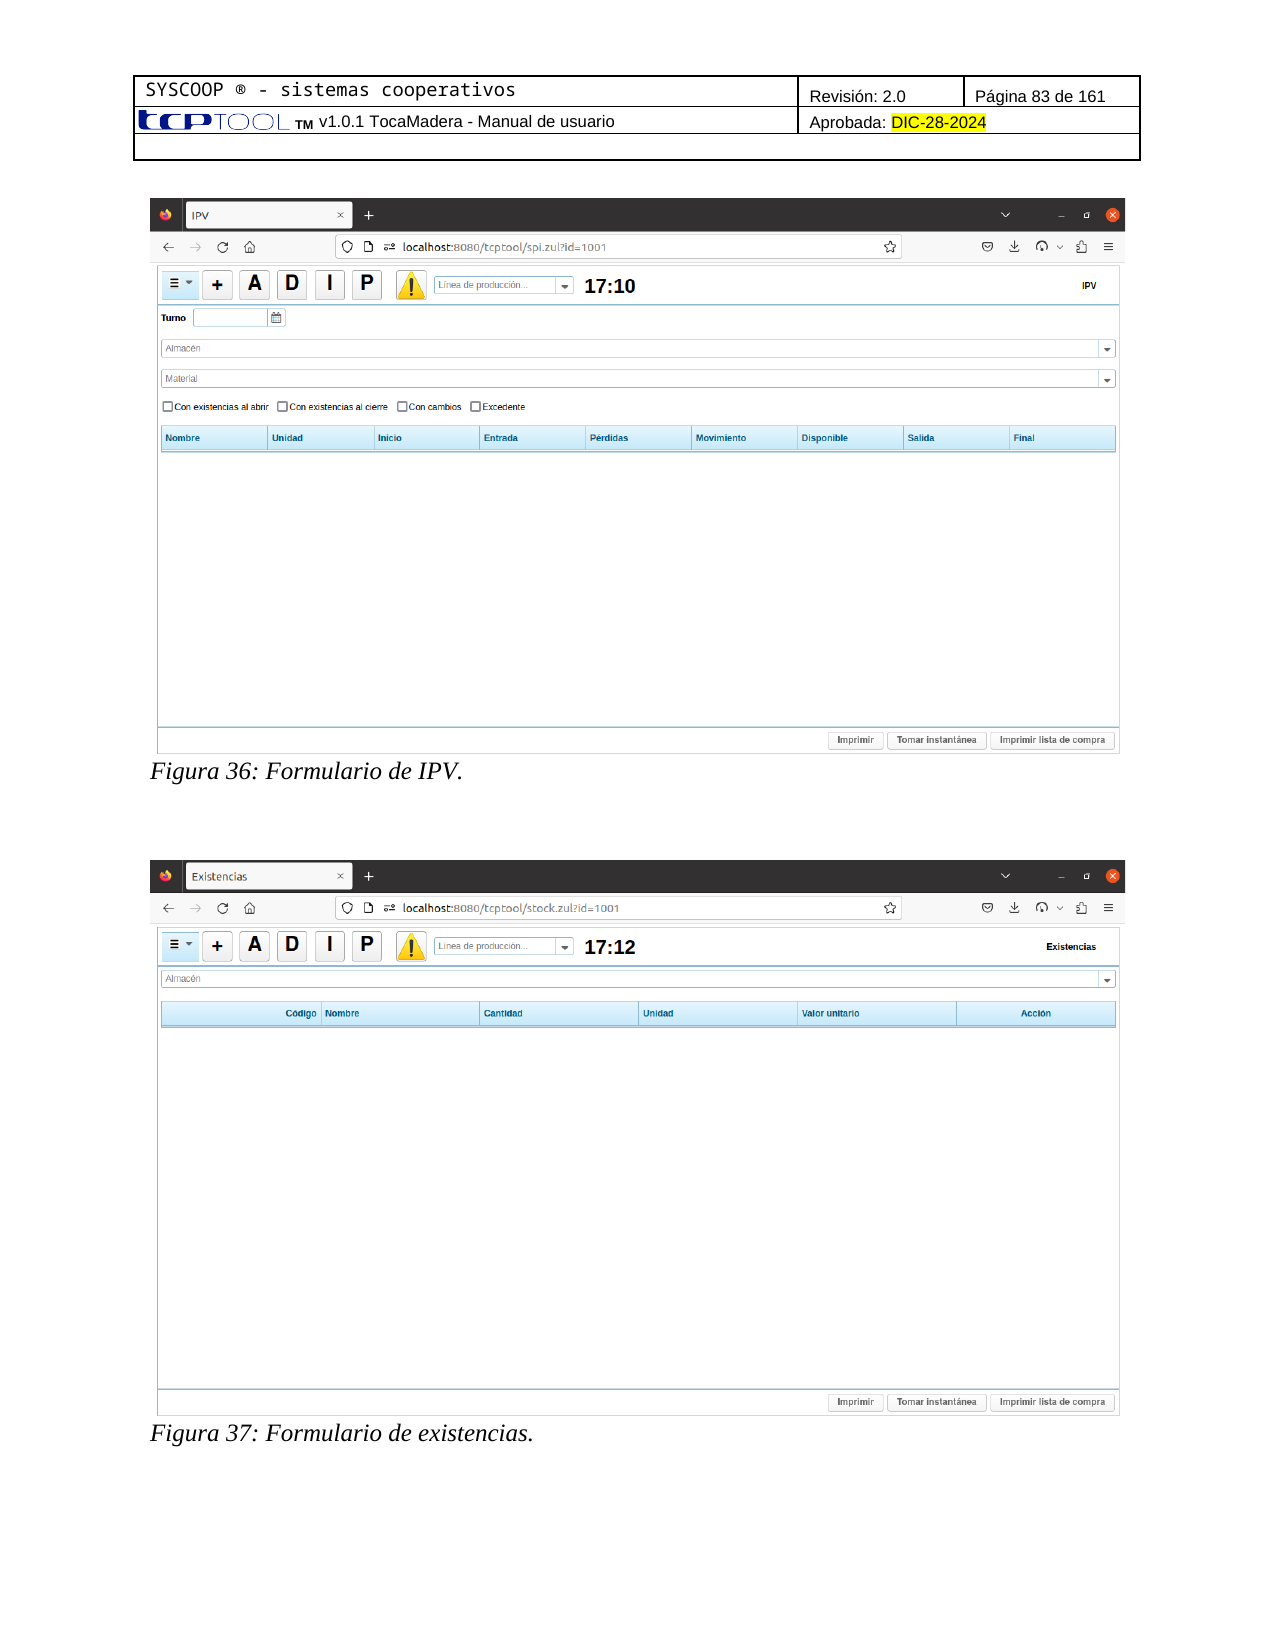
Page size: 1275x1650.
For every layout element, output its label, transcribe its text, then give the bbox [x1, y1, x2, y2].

picture [150, 198, 1125, 757]
picture [138, 110, 290, 130]
text Figura 36: Formulario de IPV. [150, 757, 1125, 785]
picture [150, 860, 1125, 1419]
text Figura 37: Formulario de existencias. [150, 1419, 1125, 1447]
